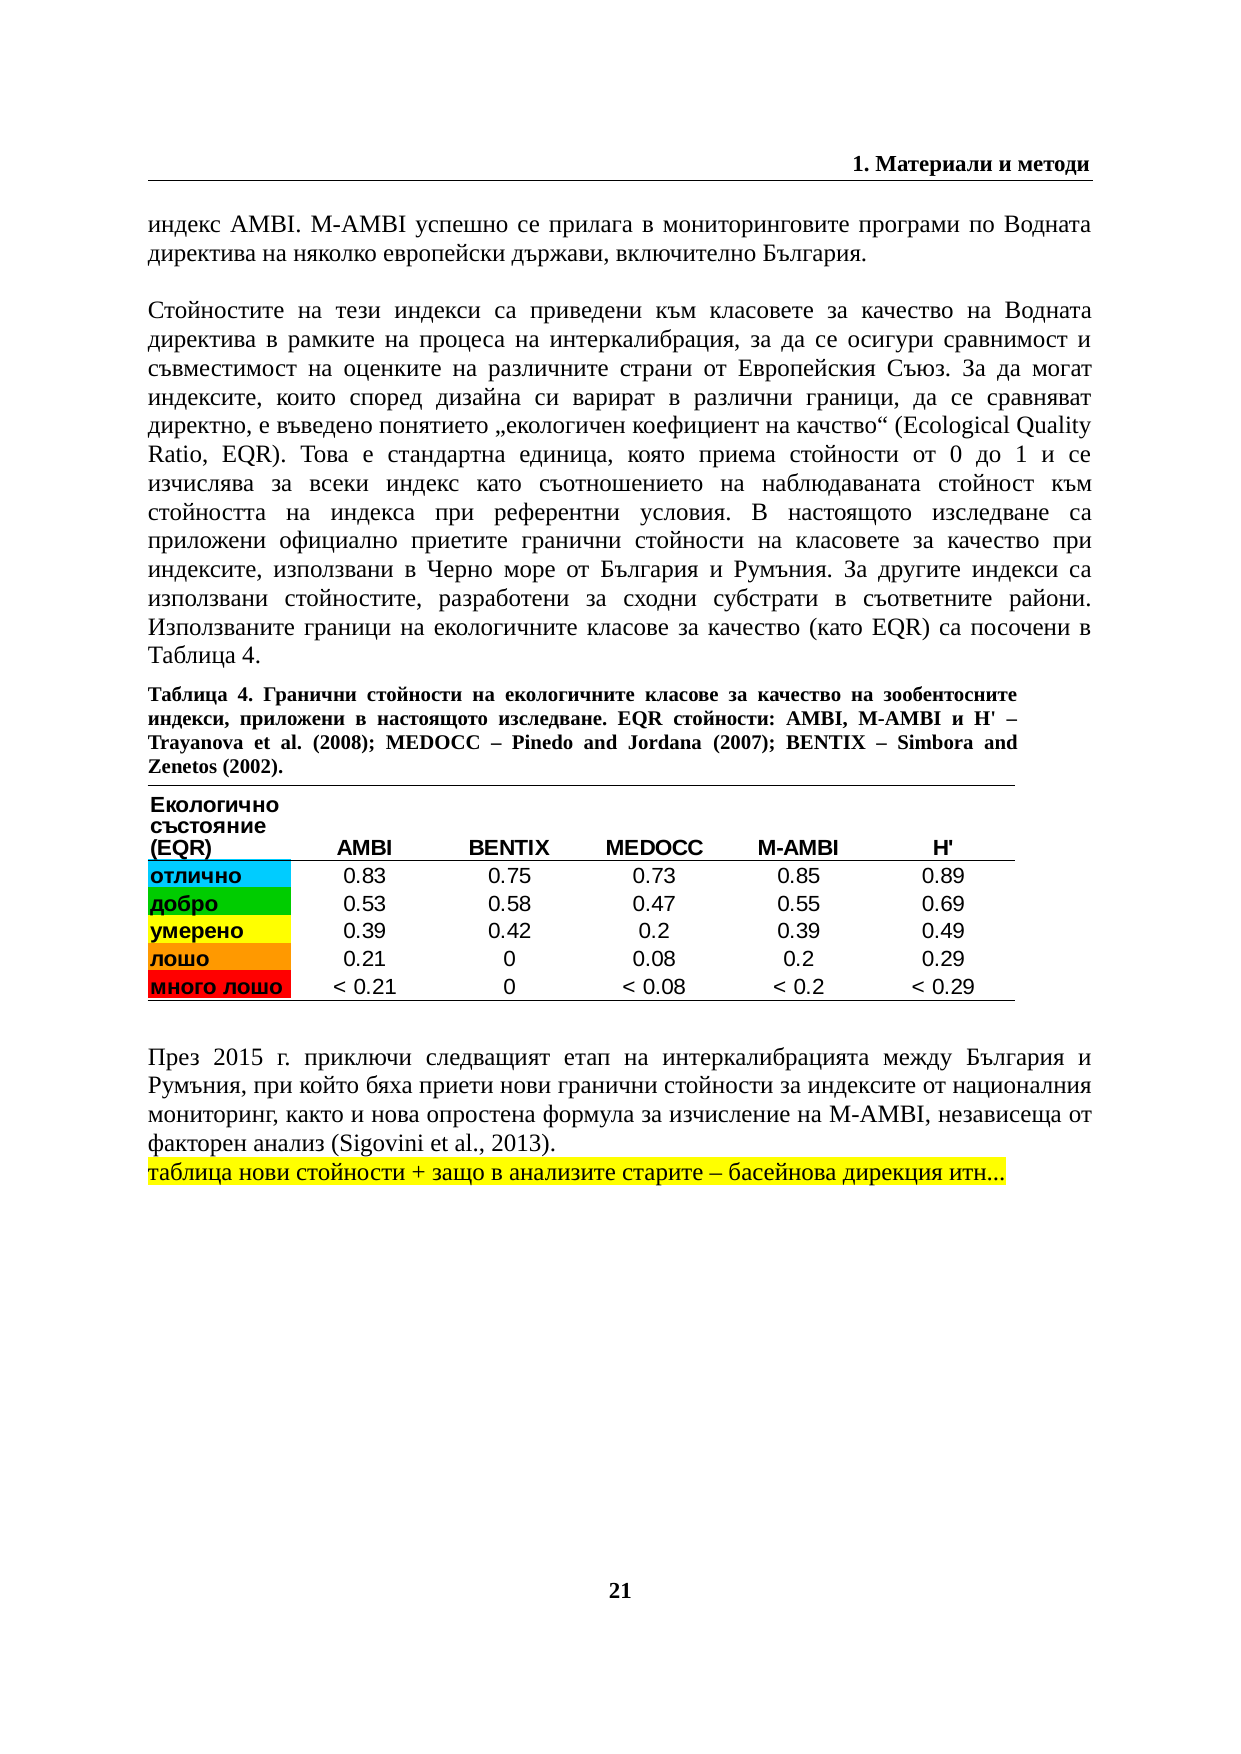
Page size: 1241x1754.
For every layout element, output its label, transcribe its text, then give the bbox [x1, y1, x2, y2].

text таблица нови стойности + защо в анализите старите – басейнова дирекция итн... [148, 1157, 1093, 1185]
text Таблица 4. Гранични стойности на екологичните класове за качество на зообентосните индекси, приложени в настоящото изследване. EQR стойности: AMBI, M-AMBI и H' – Trayanova et al. (2008); MEDOCC – Pinedo and Jordana (2007); BENTIX – Simbora and Zenetos (2002). [148, 682, 1018, 778]
text През 2015 г. приключи следващият етап на интеркалибрацията между България и Румъния, при който бяха приети нови гранични стойности за индексите от националния мониторинг, както и нова опростена формула за изчисление на M-AMBI, независеща от факторен анализ (Sigovini et al., 2013). [148, 1042, 1093, 1157]
text индекс AMBI. M-AMBI успешно се прилага в мониторинговите програми по Водната директива на няколко европейски държави, включително България. [148, 209, 1093, 267]
text Стойностите на тези индекси са приведени към класовете за качество на Водната директива в рамките на процеса на интеркалибрация, за да се осигури сравнимост и съвместимост на оценките на различните страни от Европейския Съюз. За да могат индексите, които според дизайна си варират в различни граници, да се сравняват директно, е въведено понятието „екологичен коефициент на качство“ (Ecological Quality Ratio, EQR). Това е стандартна единица, която приема стойности от 0 до 1 и се изчислява за всеки индекс като съотношението на наблюдаваната стойност към стойността на индекса при референтни условия. В настоящото изследване са приложени официално приетите гранични стойности на класовете за качество при индексите, използвани в Черно море от България и Румъния. За другите индекси са използвани стойностите, разработени за сходни субстрати в съответните райони. Използваните граници на екологичните класове за качество (като EQR) са посочени в Таблица 4. [148, 296, 1093, 669]
